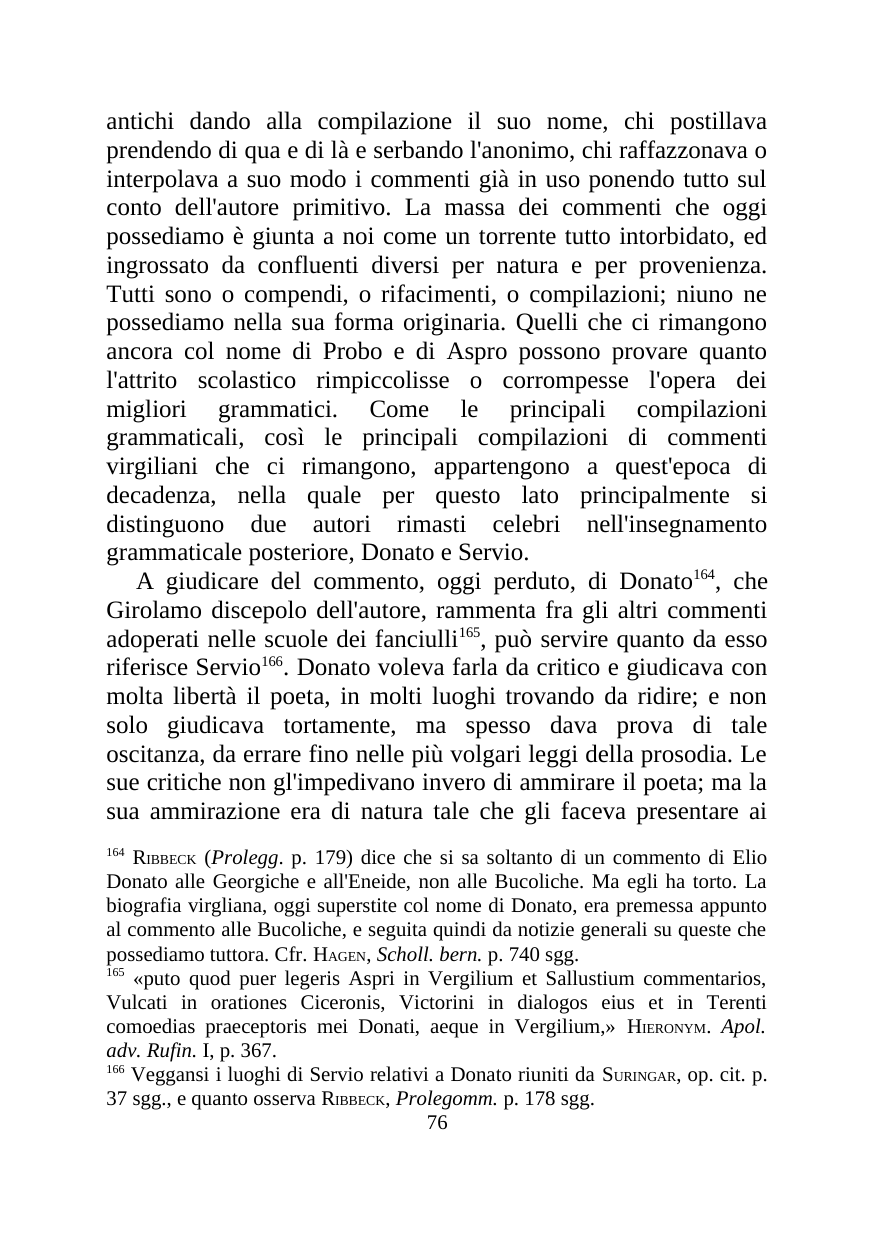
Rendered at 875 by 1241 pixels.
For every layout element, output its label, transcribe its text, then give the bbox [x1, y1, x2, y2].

text Ribbeck (Prolegg. p. 179) dice che si sa soltanto di un commento di Elio Donato alle Georgiche e all'Eneide, non alle Bucoliche. Ma egli ha torto. La biografia virgliana, oggi superstite col nome di Donato, era premessa appunto al commento alle Bucoliche, e seguita quindi da notizie generali su queste che possediamo tuttora. Cfr. Hagen, Scholl. bern. p. 740 sgg. [106, 845, 768, 966]
text antichi dando alla compilazione il suo nome, chi postillava prendendo di qua e di là e serbando l'anonimo, chi raffazzonava o interpolava a suo modo i commenti già in uso ponendo tutto sul conto dell'autore primitivo. La massa dei commenti che oggi possediamo è giunta a noi come un torrente tutto intorbidato, ed ingrossato da confluenti diversi per natura e per provenienza. Tutti sono o compendi, o rifacimenti, o compilazioni; niuno ne possediamo nella sua forma originaria. Quelli che ci rimangono ancora col nome di Probo e di Aspro possono provare quanto l'attrito scolastico rimpiccolisse o corrompesse l'opera dei migliori grammatici. Come le principali compilazioni grammaticali, così le principali compilazioni di commenti virgiliani che ci rimangono, appartengono a quest'epoca di decadenza, nella quale per questo lato principalmente si distinguono due autori rimasti celebri nell'insegnamento grammaticale posteriore, Donato e Servio. [106, 106, 768, 566]
text A giudicare del commento, oggi perduto, di Donato, che Girolamo discepolo dell'autore, rammenta fra gli altri commenti adoperati nelle scuole dei fanciulli, può servire quanto da esso riferisce Servio. Donato voleva farla da critico e giudicava con molta libertà il poeta, in molti luoghi trovando da ridire; e non solo giudicava tortamente, ma spesso dava prova di tale oscitanza, da errare fino nelle più volgari leggi della prosodia. Le sue critiche non gl'impedivano invero di ammirare il poeta; ma la sua ammirazione era di natura tale che gli faceva presentare ai [106, 566, 768, 825]
text Veggansi i luoghi di Servio relativi a Donato riuniti da Suringar, op. cit. p. 37 sgg., e quanto osserva Ribbeck, Prolegomm. p. 178 sgg. [106, 1062, 768, 1110]
text «puto quod puer legeris Aspri in Vergilium et Sallustium commentarios, Vulcati in orationes Ciceronis, Victorini in dialogos eius et in Terenti comoedias praeceptoris mei Donati, aeque in Vergilium,» Hieronym. Apol. adv. Rufin. I, p. 367. [106, 966, 768, 1062]
